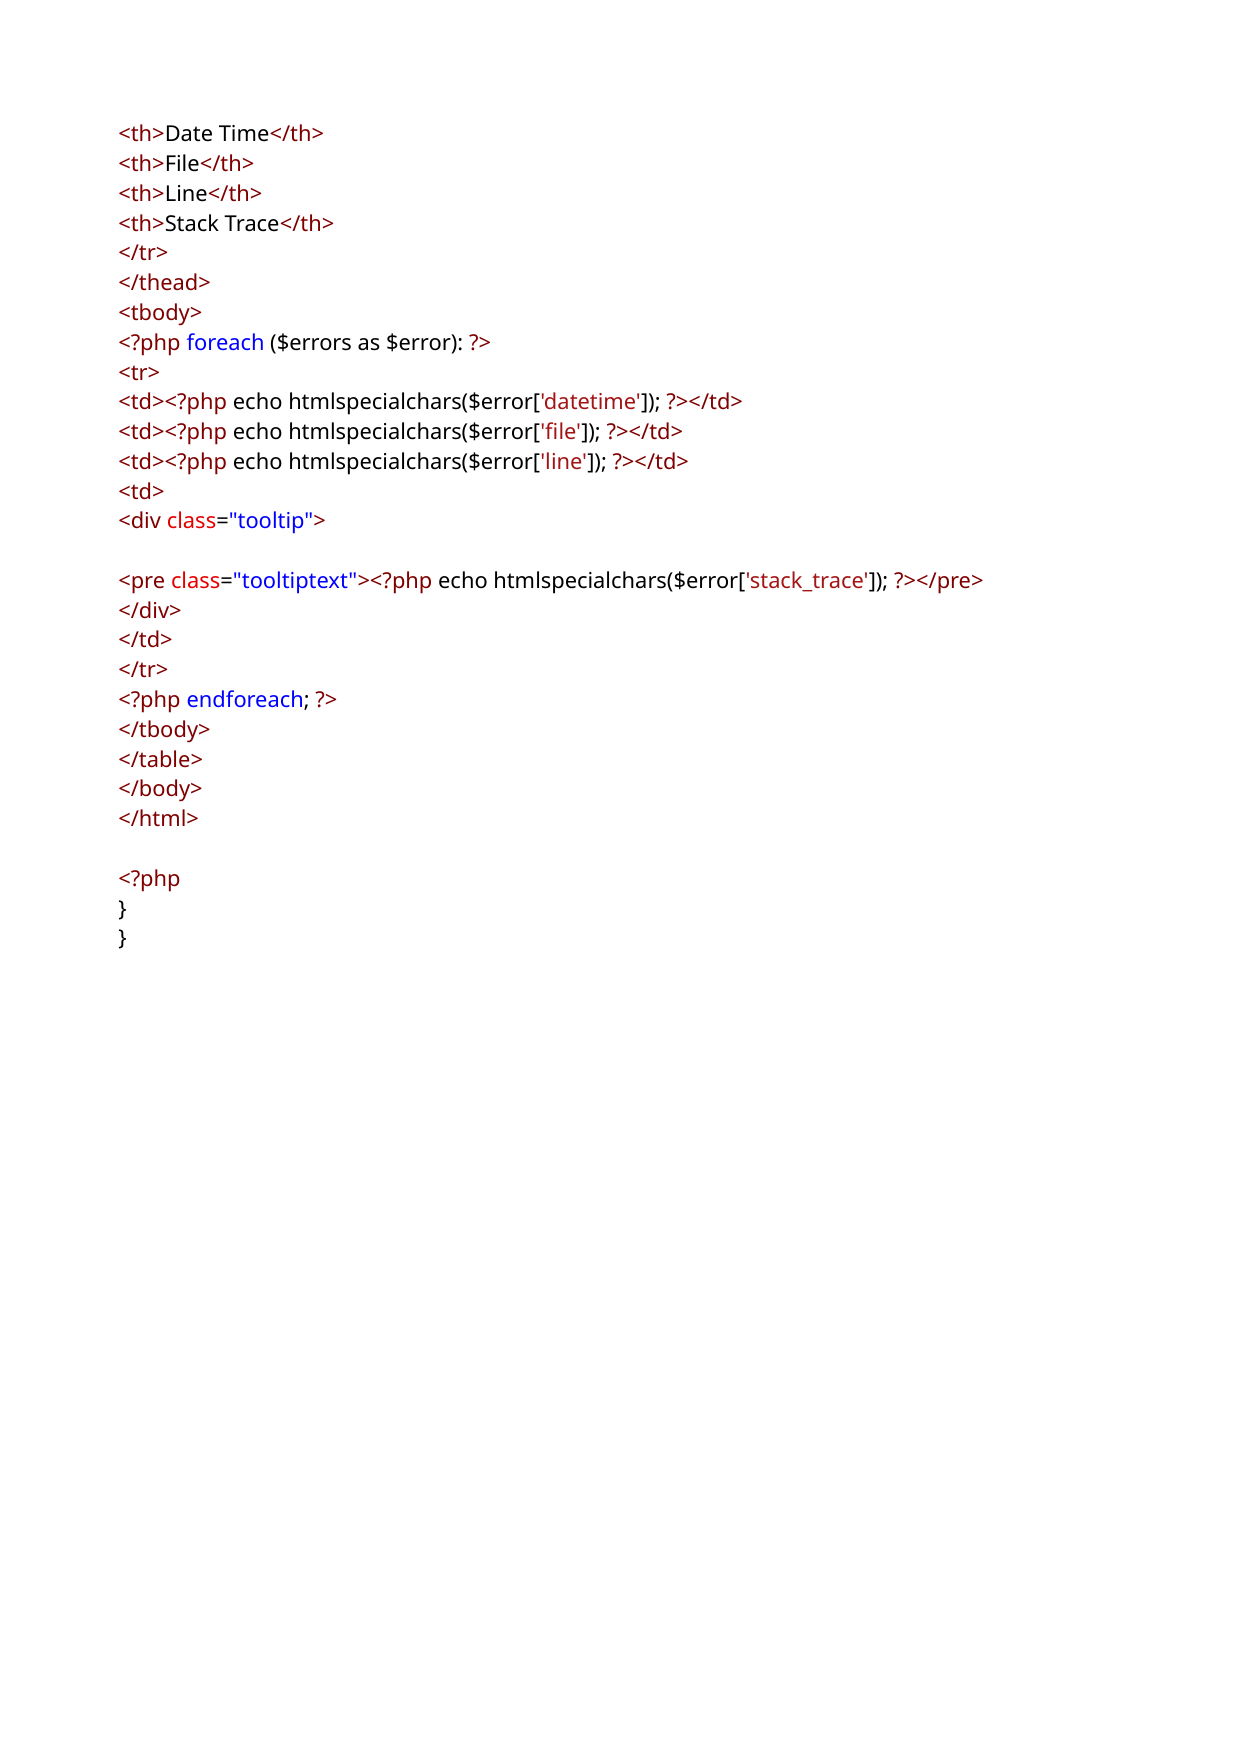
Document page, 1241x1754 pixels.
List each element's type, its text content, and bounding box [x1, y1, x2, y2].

text </div> [118, 595, 1122, 624]
text <div class="tooltip"> [118, 505, 1122, 535]
text <th>File</th> [118, 148, 1122, 178]
text </html> [118, 803, 1122, 833]
text } [118, 892, 1122, 922]
text </thead> [118, 267, 1122, 297]
text 📖 [118, 535, 1122, 565]
text <tbody> [118, 297, 1122, 327]
text </tr> [118, 237, 1122, 267]
text <td> [118, 476, 1122, 505]
text <tr> [118, 356, 1122, 386]
text <pre class="tooltiptext"><?php echo htmlspecialchars($error['stack_trace']); ?></pre> [118, 565, 1122, 595]
text <?php foreach ($errors as $error): ?> [118, 327, 1122, 356]
text </td> [118, 624, 1122, 654]
text </tr> [118, 654, 1122, 684]
text <td><?php echo htmlspecialchars($error['line']); ?></td> [118, 446, 1122, 476]
text } [118, 922, 1122, 952]
text <?php [118, 863, 1122, 892]
text <th>Line</th> [118, 178, 1122, 207]
text <td><?php echo htmlspecialchars($error['file']); ?></td> [118, 416, 1122, 446]
text <th>Stack Trace</th> [118, 207, 1122, 237]
text </body> [118, 773, 1122, 803]
text </table> [118, 744, 1122, 773]
text <?php endforeach; ?> [118, 684, 1122, 714]
text </tbody> [118, 714, 1122, 744]
text <td><?php echo htmlspecialchars($error['datetime']); ?></td> [118, 386, 1122, 416]
text <th>Date Time</th> [118, 118, 1122, 148]
